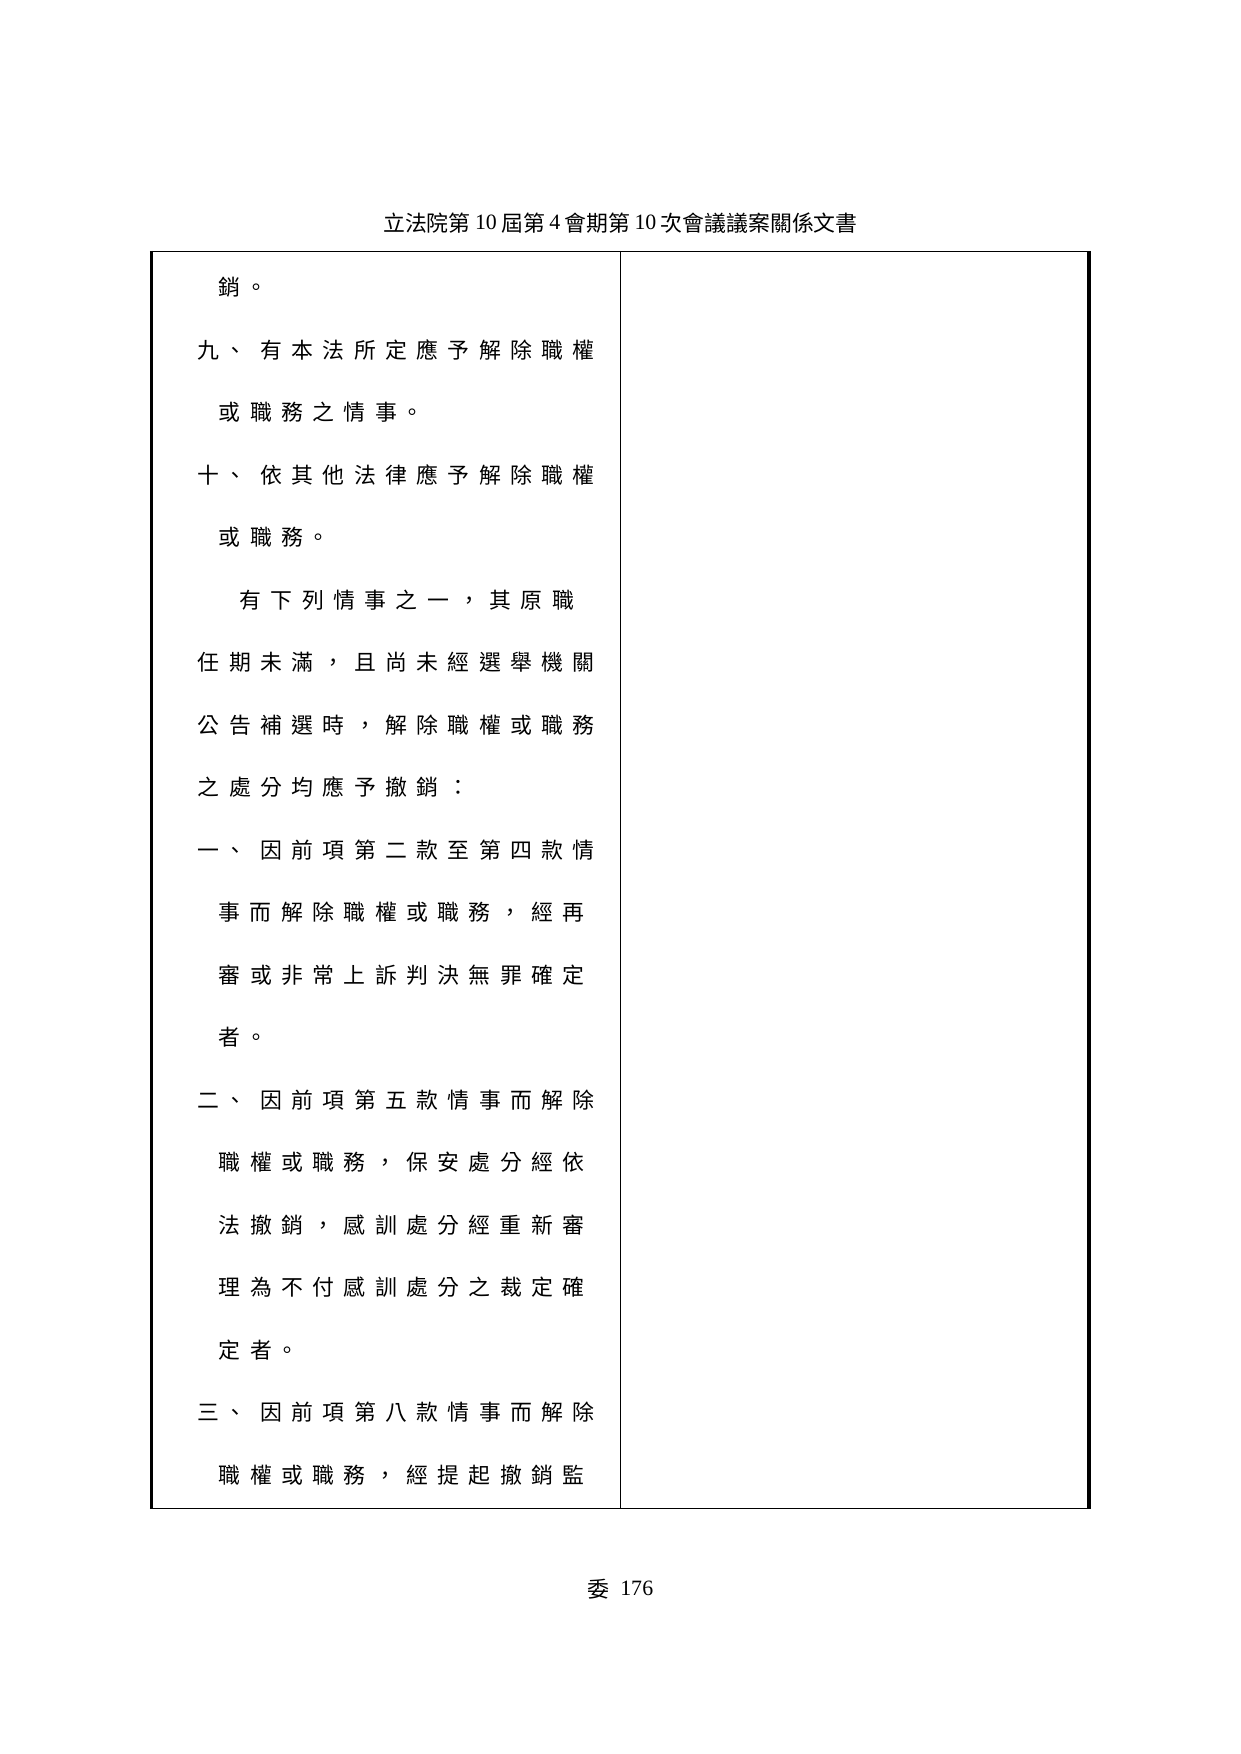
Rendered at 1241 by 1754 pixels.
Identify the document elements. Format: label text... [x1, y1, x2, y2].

table_cell 銷。 九、有本法所定應予解除職權或職務之情事。 十、依其他法律應予解除職權或職務。 有下列情事之一，其原職任期未滿，且尚未經選舉機關公告補選時，解除職權或職務之處分均應予撤銷： 一、因前項第二款至第四款情事而解除職權或職務，經再審或非常上訴判決無罪確定者。 二、因前項第五款情事而解除職權或職務，保安處分經依法撤銷，感訓處分經重新審理為不付感訓處分之裁定確定者。 三、因前項第八款情事而解除職權或職務，經提起撤銷監 [153, 252, 620, 1508]
table_cell [621, 252, 1087, 1508]
